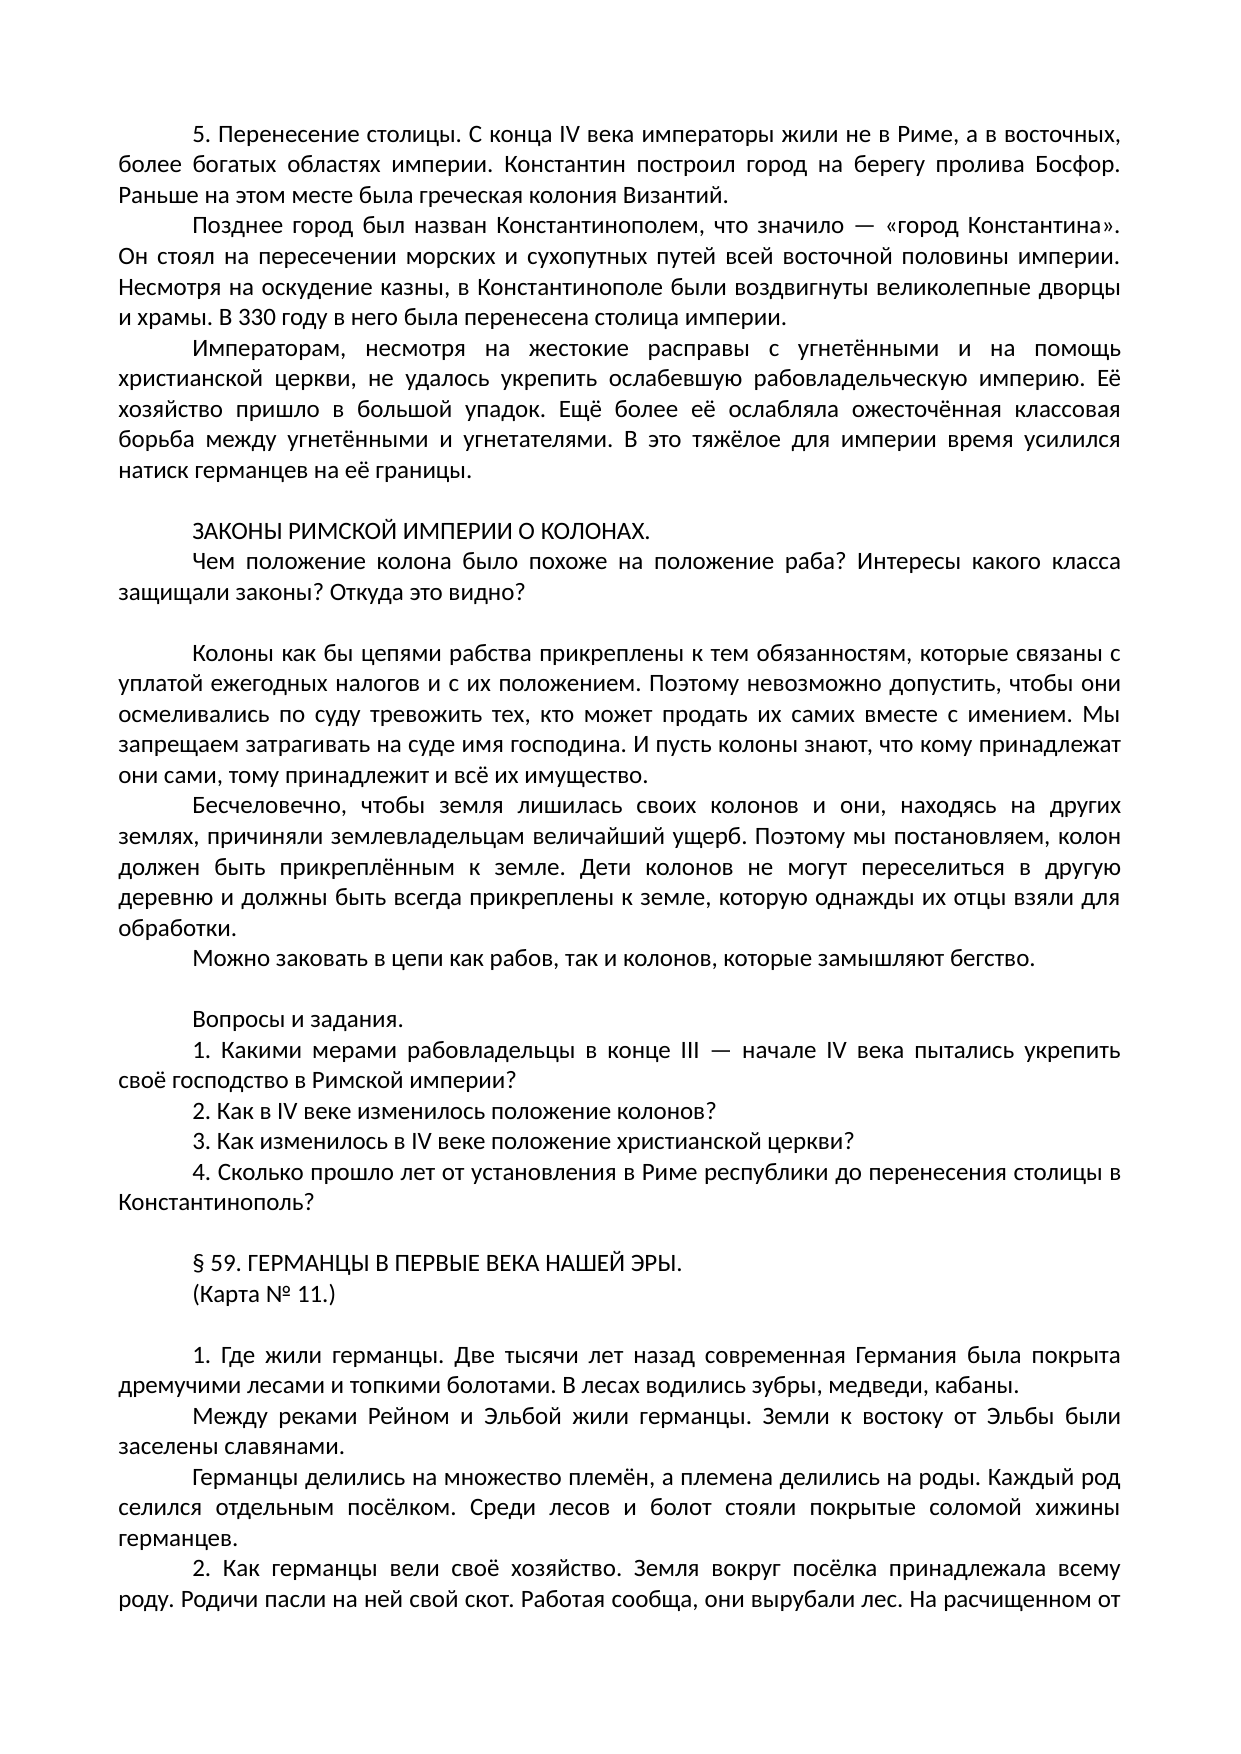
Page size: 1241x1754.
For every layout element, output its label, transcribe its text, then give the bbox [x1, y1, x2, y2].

text 2. Как германцы вели своё хозяйство. Земля вокруг посёлка принадлежала всему роду. Родичи пасли на ней свой скот. Работая сообща, они вырубали лес. На расчищенном от [118, 1553, 1122, 1614]
text Императорам, несмотря на жестокие расправы с угнетёнными и на помощь христианской церкви, не удалось укрепить ослабевшую рабовладельческую империю. Её хозяйство пришло в большой упадок. Ещё более её ослабляла ожесточённая классовая борьба между угнетёнными и угнетателями. В это тяжёлое для империи время усилился натиск германцев на её границы. [118, 332, 1122, 484]
text Чем положение колона было похоже на положение раба? Интересы какого класса защищали законы? Откуда это видно? [118, 545, 1122, 606]
text Позднее город был назван Константинополем, что значило — «город Константина». Он стоял на пересечении морских и сухопутных путей всей восточной половины империи. Несмотря на оскудение казны, в Константинополе были воздвигнуты великолепные дворцы и храмы. В 330 году в него была перенесена столица империи. [118, 210, 1122, 332]
text Можно заковать в цепи как рабов, так и колонов, которые замышляют бегство. [118, 942, 1122, 973]
text ЗАКОНЫ РИМСКОЙ ИМПЕРИИ О КОЛОНАХ. [118, 515, 1122, 545]
text § 59. ГЕРМАНЦЫ В ПЕРВЫЕ ВЕКА НАШЕЙ ЭРЫ. [118, 1247, 1122, 1278]
text 1. Какими мерами рабовладельцы в конце III — начале IV века пытались укрепить своё господство в Римской империи? [118, 1034, 1122, 1095]
text Бесчеловечно, чтобы земля лишилась своих колонов и они, находясь на других землях, причиняли землевладельцам величайший ущерб. Поэтому мы постановляем, колон должен быть прикреплённым к земле. Дети колонов не могут переселиться в другую деревню и должны быть всегда прикреплены к земле, которую однажды их отцы взяли для обработки. [118, 789, 1122, 942]
text 5. Перенесение столицы. С конца IV века императоры жили не в Риме, а в восточных, более богатых областях империи. Константин построил город на берегу пролива Босфор. Раньше на этом месте была греческая колония Византий. [118, 118, 1122, 210]
text 2. Как в IV веке изменилось положение колонов? [118, 1095, 1122, 1125]
text Колоны как бы цепями рабства прикреплены к тем обязанностям, которые связаны с уплатой ежегодных налогов и с их положением. Поэтому невозможно допустить, чтобы они осмеливались по суду тревожить тех, кто может продать их самих вместе с имением. Мы запрещаем затрагивать на суде имя господина. И пусть колоны знают, что кому принадлежат они сами, тому принадлежит и всё их имущество. [118, 637, 1122, 789]
text 3. Как изменилось в IV веке положение христианской церкви? [118, 1125, 1122, 1156]
text 4. Сколько прошло лет от установления в Риме республики до перенесения столицы в Константинополь? [118, 1156, 1122, 1217]
text Между реками Рейном и Эльбой жили германцы. Земли к востоку от Эльбы были заселены славянами. [118, 1400, 1122, 1461]
text Вопросы и задания. [118, 1003, 1122, 1034]
text Германцы делились на множество племён, а племена делились на роды. Каждый род селился отдельным посёлком. Среди лесов и болот стояли покрытые соломой хижины германцев. [118, 1461, 1122, 1553]
text (Карта № 11.) [118, 1278, 1122, 1308]
text 1. Где жили германцы. Две тысячи лет назад современная Германия была покрыта дремучими лесами и топкими болотами. В лесах водились зубры, медведи, кабаны. [118, 1339, 1122, 1400]
